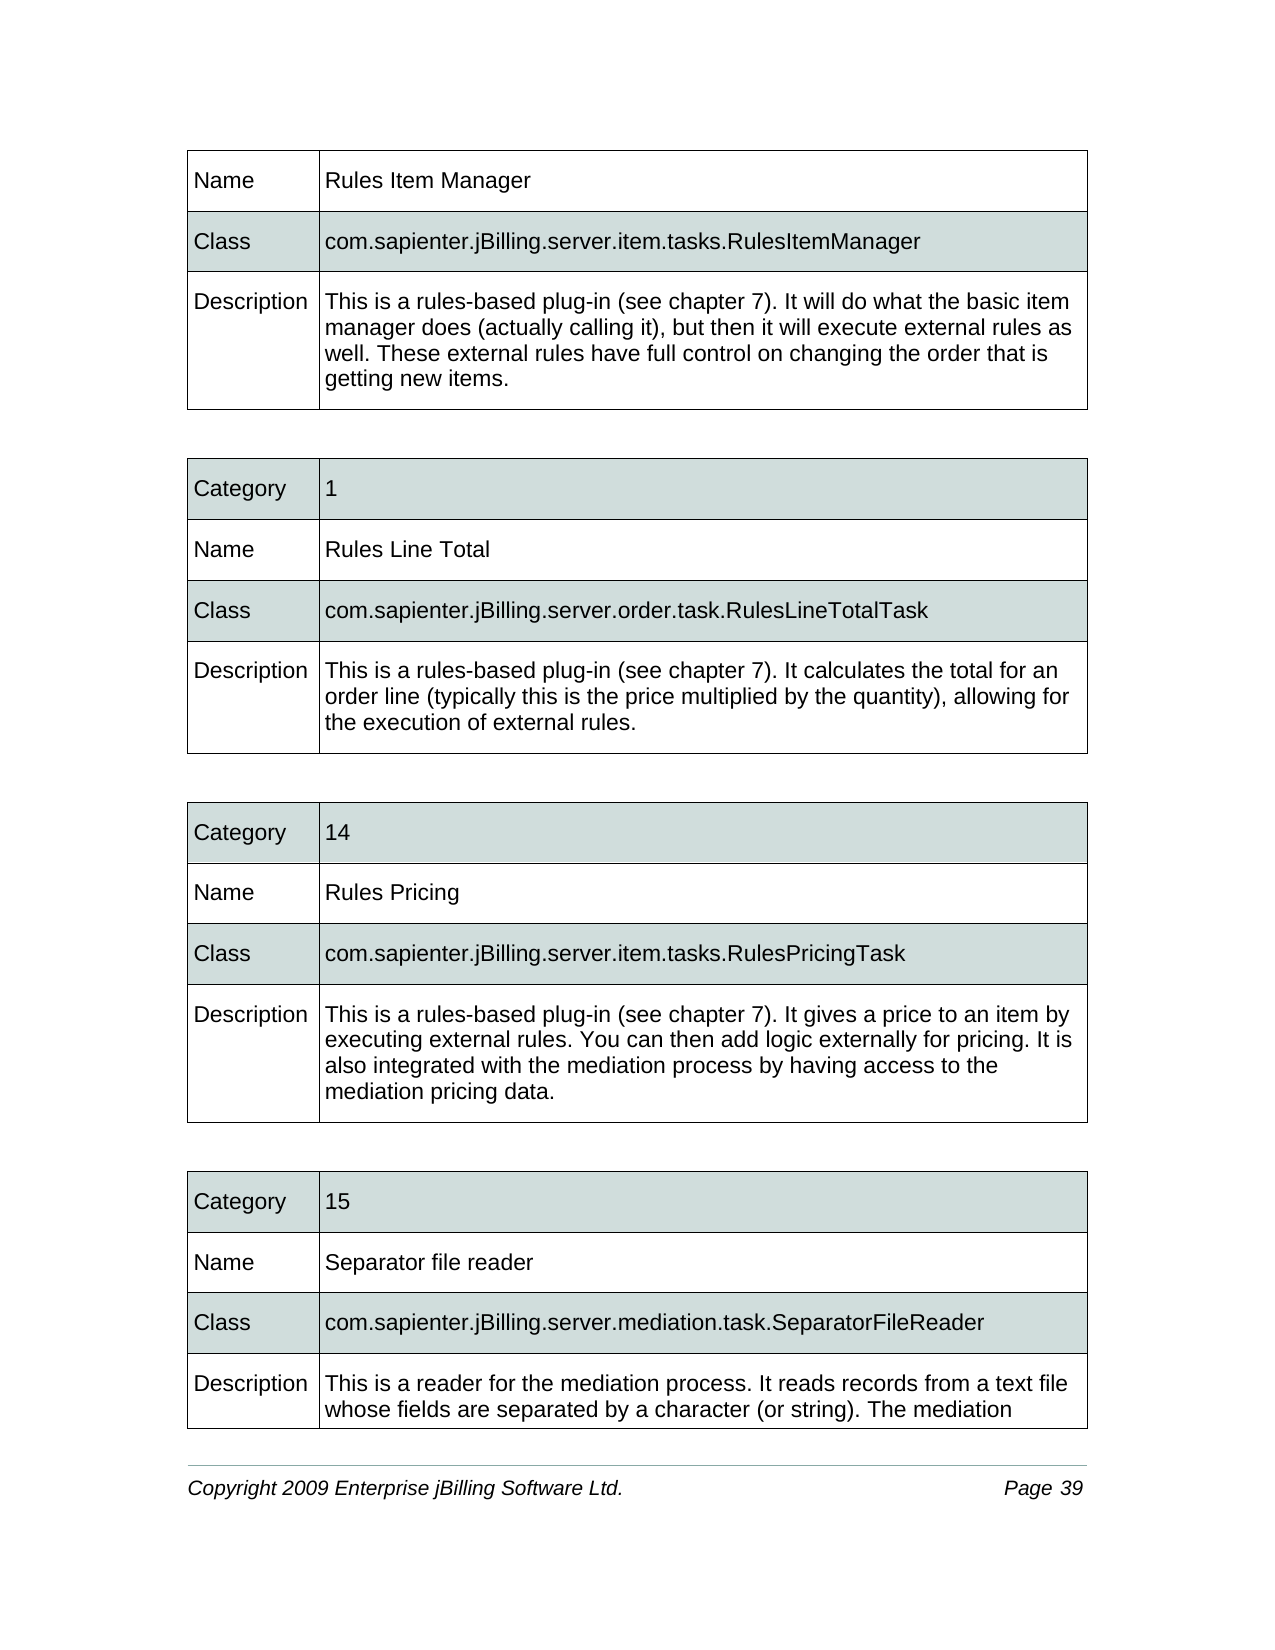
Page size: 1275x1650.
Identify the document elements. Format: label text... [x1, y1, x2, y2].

table_cell This is a reader for the mediation process. It reads records from a text file whose fields are separated by a character (or string). The mediation [320, 1354, 1087, 1428]
table_cell Name [188, 1233, 319, 1292]
table_cell Class [188, 581, 319, 641]
table_cell Name [188, 864, 319, 923]
table_cell Rules Line Total [320, 520, 1087, 580]
table_cell Class [188, 212, 319, 271]
table_cell Name [188, 520, 319, 580]
table_cell This is a rules-based plug-in (see chapter 7). It gives a price to an item by executing external rules. You can then add logic externally for pricing. It is also integrated with the mediation process by having access to the mediation pricing data. [320, 985, 1087, 1122]
table_header Category [188, 803, 319, 862]
table_header 1 [320, 459, 1087, 519]
table_cell com.sapienter.jBilling.server.item.tasks.RulesPricingTask [320, 924, 1087, 984]
table_cell com.sapienter.jBilling.server.item.tasks.RulesItemManager [320, 212, 1087, 271]
table_cell Class [188, 924, 319, 984]
table_cell Name [188, 151, 319, 211]
table_cell Separator file reader [320, 1233, 1087, 1292]
table_cell Rules Item Manager [320, 151, 1087, 211]
table_cell com.sapienter.jBilling.server.order.task.RulesLineTotalTask [320, 581, 1087, 641]
table_header Category [188, 459, 319, 519]
table_cell com.sapienter.jBilling.server.mediation.task.SeparatorFileReader [320, 1293, 1087, 1353]
table_cell Description [188, 272, 319, 409]
table_header 14 [320, 803, 1087, 862]
table_header 15 [320, 1172, 1087, 1232]
table_cell Class [188, 1293, 319, 1353]
table_cell This is a rules-based plug-in (see chapter 7). It calculates the total for an order line (typically this is the price multiplied by the quantity), allowing for the execution of external rules. [320, 642, 1087, 752]
table_cell Description [188, 985, 319, 1122]
table_cell Rules Pricing [320, 864, 1087, 923]
table_cell This is a rules-based plug-in (see chapter 7). It will do what the basic item manager does (actually calling it), but then it will execute external rules as well. These external rules have full control on changing the order that is getting new items. [320, 272, 1087, 409]
table_cell Description [188, 642, 319, 752]
table_header Category [188, 1172, 319, 1232]
table_cell Description [188, 1354, 319, 1428]
